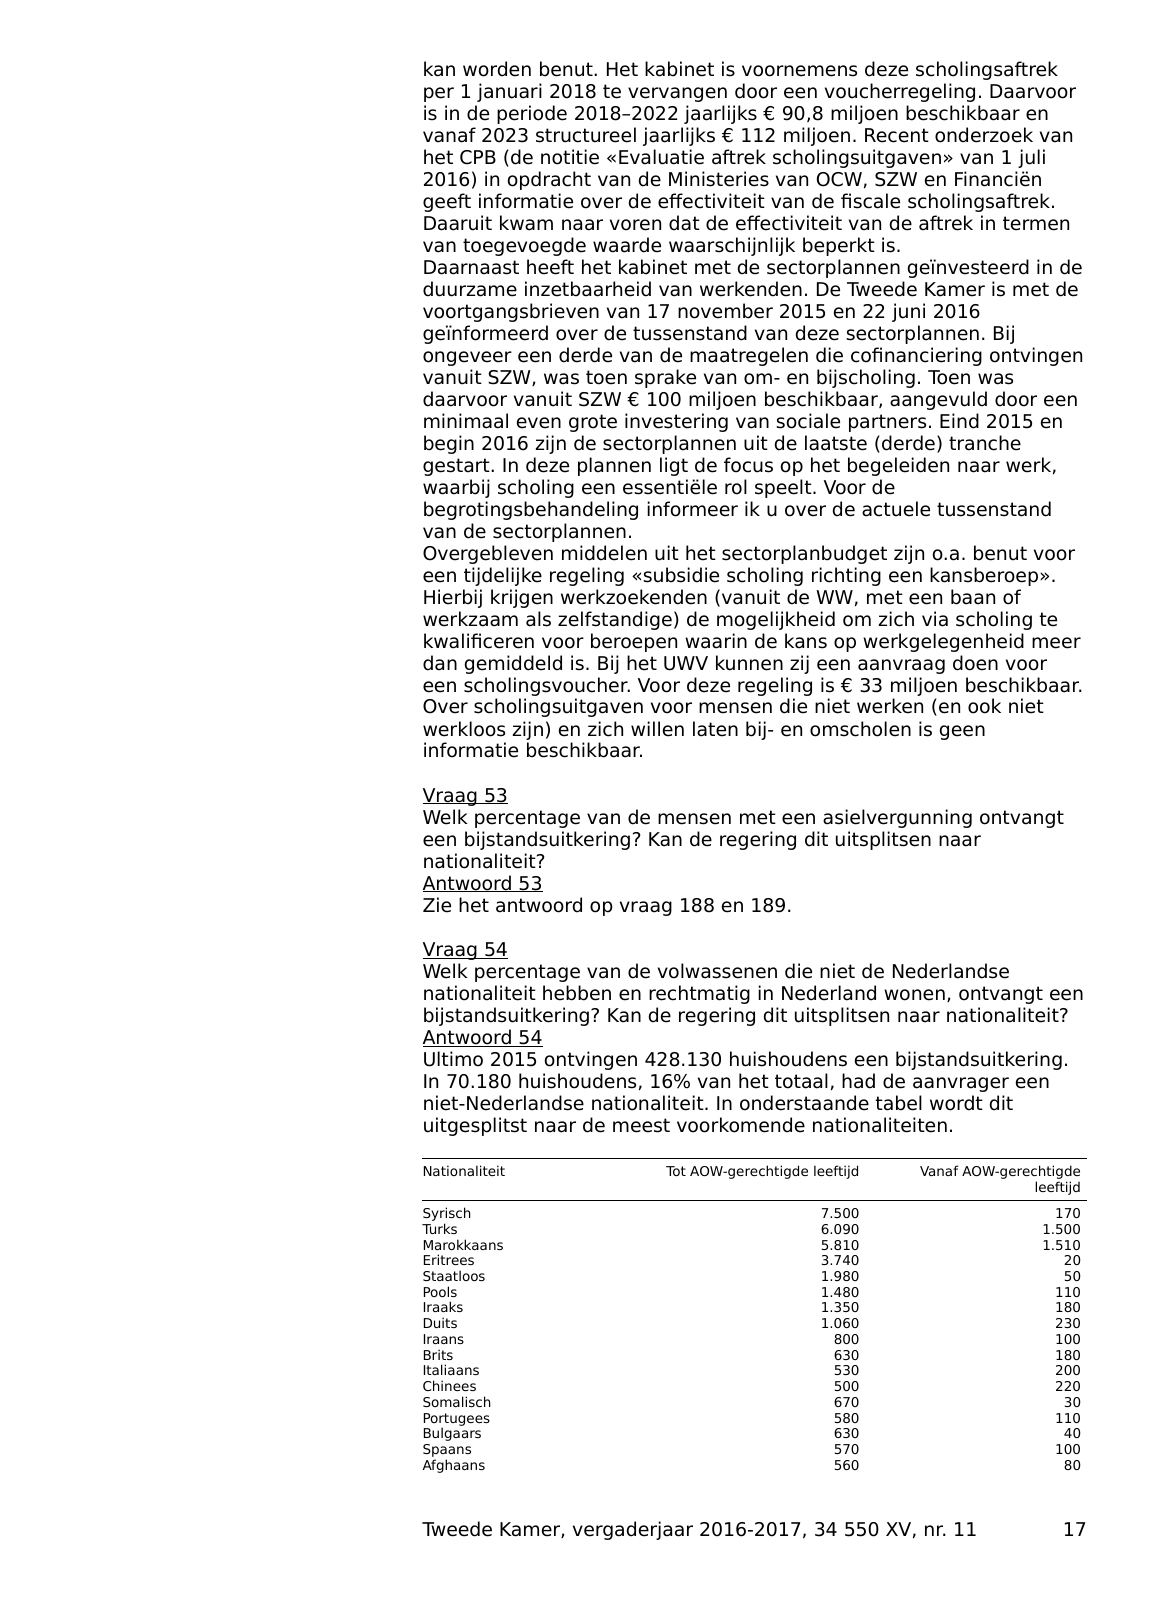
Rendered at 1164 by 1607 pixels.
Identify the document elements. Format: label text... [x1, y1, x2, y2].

table_cell 200 [865, 1363, 1087, 1379]
table_cell Iraans [422, 1332, 644, 1347]
table_cell Afghaans [422, 1458, 644, 1473]
table_header Tot AOW-gerechtigde leeftijd [644, 1159, 865, 1200]
table_cell 230 [865, 1316, 1087, 1332]
table_cell 1.350 [644, 1300, 865, 1316]
table_cell 110 [865, 1285, 1087, 1300]
text kan worden benut. Het kabinet is voornemens deze scholingsaftrek per 1 januari 2018 te vervangen door een voucherregeling. Daarvoor is in de periode 2018–2022 jaarlijks € 90,8 miljoen beschikbaar en vanaf 2023 structureel jaarlijks € 112 miljoen. Recent onderzoek van het CPB (de notitie «Evaluatie aftrek scholingsuitgaven» van 1 juli 2016) in opdracht van de Ministeries van OCW, SZW en Financiën geeft informatie over de effectiviteit van de fiscale scholingsaftrek. Daaruit kwam naar voren dat de effectiviteit van de aftrek in termen van toegevoegde waarde waarschijnlijk beperkt is. [422, 59, 1087, 257]
text Welk percentage van de mensen met een asielvergunning ontvangt een bijstandsuitkering? Kan de regering dit uitsplitsen naar nationaliteit? [422, 807, 1087, 872]
table_cell 180 [865, 1348, 1087, 1363]
table_cell Eritrees [422, 1253, 644, 1269]
table_cell 100 [865, 1332, 1087, 1347]
table_cell 50 [865, 1269, 1087, 1284]
table_cell 20 [865, 1253, 1087, 1269]
table_cell Italiaans [422, 1363, 644, 1379]
table_cell 1.510 [865, 1238, 1087, 1253]
table_cell 5.810 [644, 1238, 865, 1253]
table_cell Chinees [422, 1379, 644, 1395]
table_cell 180 [865, 1300, 1087, 1316]
table_cell 500 [644, 1379, 865, 1395]
text Over scholingsuitgaven voor mensen die niet werken (en ook niet werkloos zijn) en zich willen laten bij- en omscholen is geen informatie beschikbaar. [422, 696, 1087, 762]
table_cell 80 [865, 1458, 1087, 1473]
table_cell 3.740 [644, 1253, 865, 1269]
text Ultimo 2015 ontvingen 428.130 huishoudens een bijstandsuitkering. In 70.180 huishoudens, 16% van het totaal, had de aanvrager een niet-Nederlandse nationaliteit. In onderstaande tabel wordt dit uitgesplitst naar de meest voorkomende nationaliteiten. [422, 1048, 1087, 1136]
table_header Nationaliteit [422, 1159, 644, 1200]
table_cell Spaans [422, 1442, 644, 1458]
table_cell 1.480 [644, 1285, 865, 1300]
table_cell 530 [644, 1363, 865, 1379]
table_cell Syrisch [422, 1201, 644, 1222]
text Overgebleven middelen uit het sectorplanbudget zijn o.a. benut voor een tijdelijke regeling «subsidie scholing richting een kansberoep». Hierbij krijgen werkzoekenden (vanuit de WW, met een baan of werkzaam als zelfstandige) de mogelijkheid om zich via scholing te kwalificeren voor beroepen waarin de kans op werkgelegenheid meer dan gemiddeld is. Bij het UWV kunnen zij een aanvraag doen voor een scholingsvoucher. Voor deze regeling is € 33 miljoen beschikbaar. [422, 543, 1087, 696]
table_cell Iraaks [422, 1300, 644, 1316]
text Daarnaast heeft het kabinet met de sectorplannen geïnvesteerd in de duurzame inzetbaarheid van werkenden. De Tweede Kamer is met de voortgangsbrieven van 17 november 2015 en 22 juni 2016 geïnformeerd over de tussenstand van deze sectorplannen. Bij ongeveer een derde van de maatregelen die cofinanciering ontvingen vanuit SZW, was toen sprake van om- en bijscholing. Toen was daarvoor vanuit SZW € 100 miljoen beschikbaar, aangevuld door een minimaal even grote investering van sociale partners. Eind 2015 en begin 2016 zijn de sectorplannen uit de laatste (derde) tranche gestart. In deze plannen ligt de focus op het begeleiden naar werk, waarbij scholing een essentiële rol speelt. Voor de begrotingsbehandeling informeer ik u over de actuele tussenstand van de sectorplannen. [422, 257, 1087, 543]
table_cell 800 [644, 1332, 865, 1347]
table_cell 1.980 [644, 1269, 865, 1284]
table_cell Somalisch [422, 1395, 644, 1410]
table_cell Staatloos [422, 1269, 644, 1284]
table_cell Bulgaars [422, 1426, 644, 1442]
table_cell Turks [422, 1222, 644, 1237]
table_cell 100 [865, 1442, 1087, 1458]
table_cell Portugees [422, 1410, 644, 1426]
text Zie het antwoord op vraag 188 en 189. [422, 894, 1087, 916]
table_cell 7.500 [644, 1201, 865, 1222]
text Welk percentage van de volwassenen die niet de Nederlandse nationaliteit hebben en rechtmatig in Nederland wonen, ontvangt een bijstandsuitkering? Kan de regering dit uitsplitsen naar nationaliteit? [422, 961, 1087, 1027]
table_cell 110 [865, 1410, 1087, 1426]
table_cell 630 [644, 1348, 865, 1363]
text Vraag 53 [422, 784, 1087, 807]
text Antwoord 54 [422, 1027, 1087, 1048]
table_header Vanaf AOW-gerechtigde leeftijd [865, 1159, 1087, 1200]
table_cell 1.060 [644, 1316, 865, 1332]
table_cell Brits [422, 1348, 644, 1363]
table_cell 560 [644, 1458, 865, 1473]
table_cell Duits [422, 1316, 644, 1332]
table_cell 670 [644, 1395, 865, 1410]
table_cell 30 [865, 1395, 1087, 1410]
table_cell 580 [644, 1410, 865, 1426]
table_cell 40 [865, 1426, 1087, 1442]
table_cell 1.500 [865, 1222, 1087, 1237]
table_cell 6.090 [644, 1222, 865, 1237]
table_cell 170 [865, 1201, 1087, 1222]
table_cell Pools [422, 1285, 644, 1300]
table_cell 630 [644, 1426, 865, 1442]
text Vraag 54 [422, 939, 1087, 961]
text Antwoord 53 [422, 872, 1087, 894]
table_cell Marokkaans [422, 1238, 644, 1253]
table_cell 220 [865, 1379, 1087, 1395]
table_cell 570 [644, 1442, 865, 1458]
